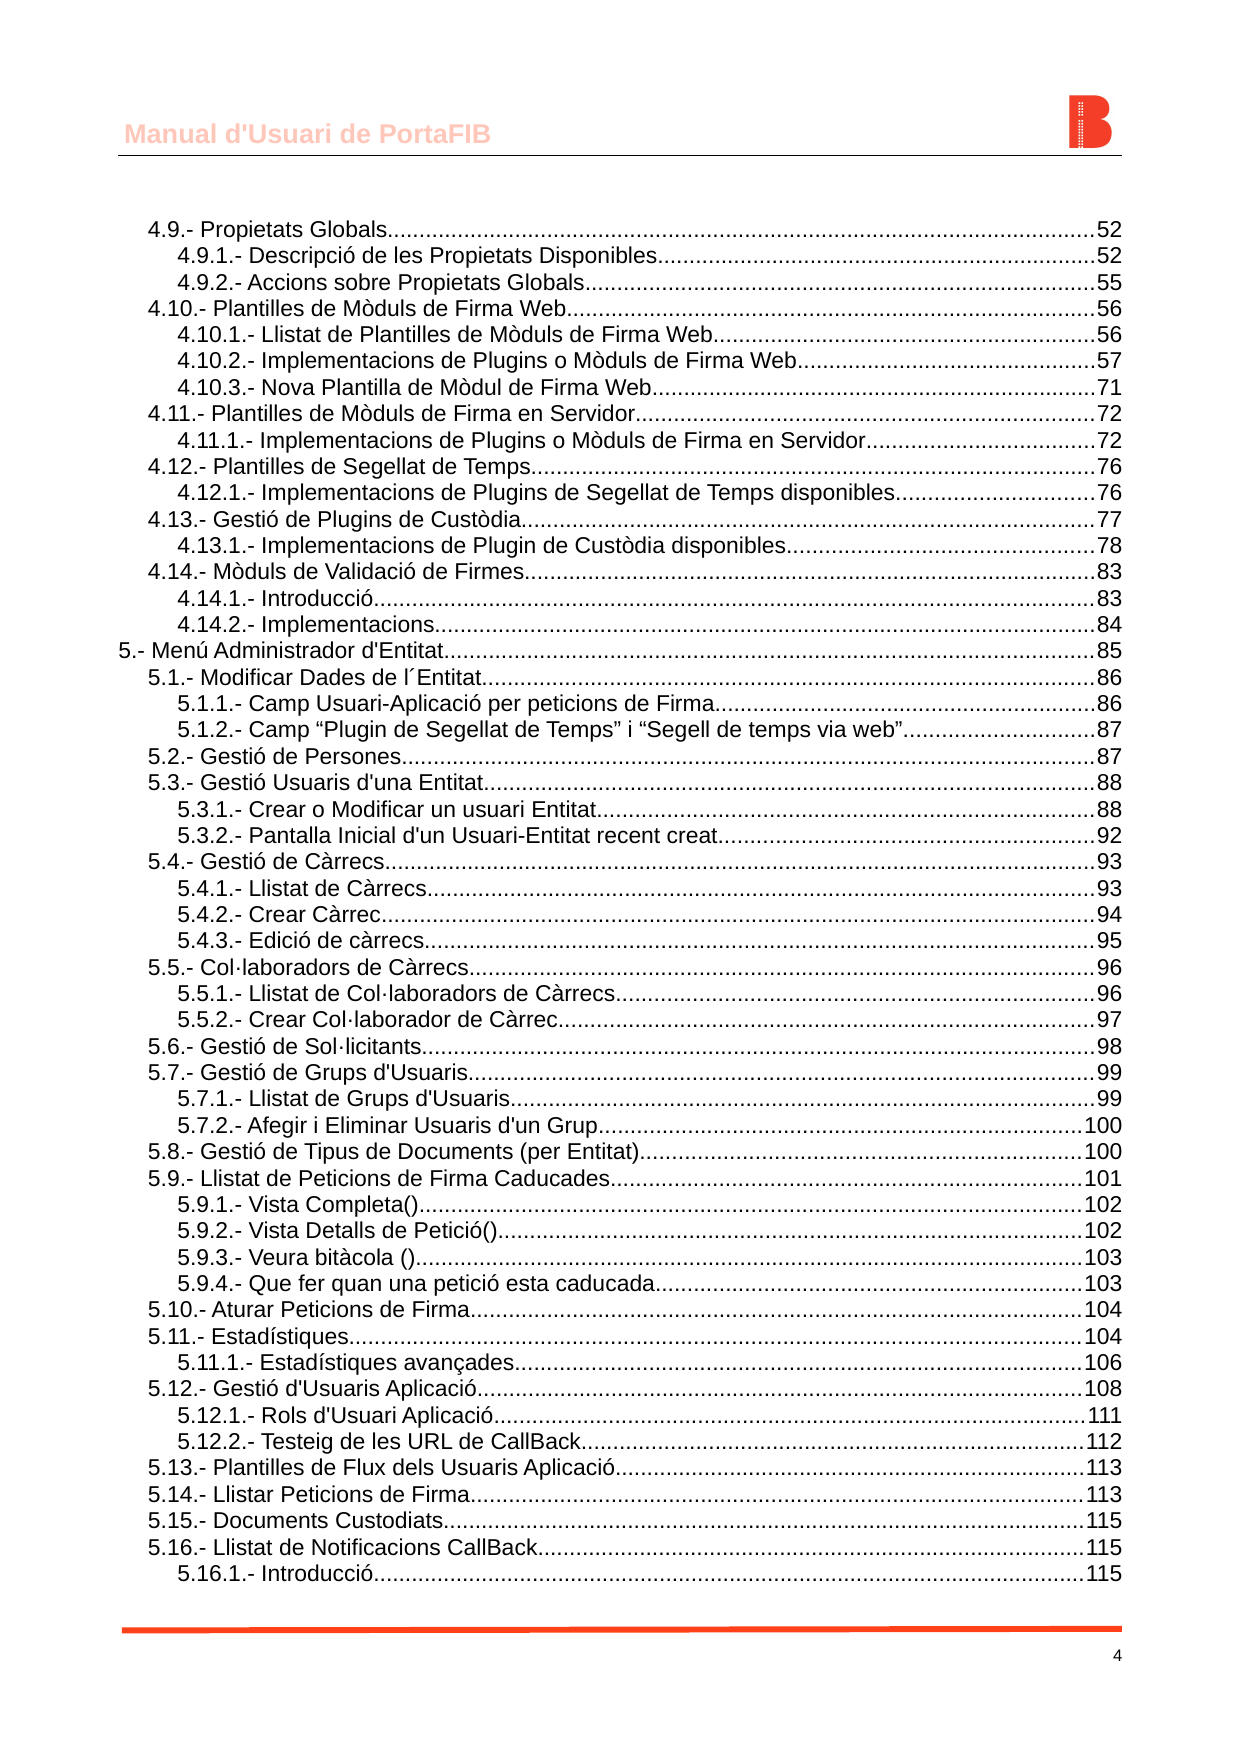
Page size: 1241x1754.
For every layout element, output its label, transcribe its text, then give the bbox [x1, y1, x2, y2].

text 5.4.- Gestió de Càrrecs 93 [148, 848, 1122, 874]
text 4.14.- Mòduls de Validació de Firmes 83 [148, 558, 1122, 585]
text 5.7.1.- Llistat de Grups d'Usuaris 99 [177, 1085, 1122, 1112]
text 5.8.- Gestió de Tipus de Documents (per Entitat) 100 [148, 1138, 1122, 1164]
text 5.12.1.- Rols d'Usuari Aplicació 111 [177, 1402, 1122, 1428]
text 4.10.2.- Implementacions de Plugins o Mòduls de Firma Web 57 [177, 347, 1122, 374]
text 5.4.1.- Llistat de Càrrecs 93 [177, 874, 1122, 901]
text 5.7.- Gestió de Grups d'Usuaris 99 [148, 1059, 1122, 1085]
text 4.12.1.- Implementacions de Plugins de Segellat de Temps disponibles 76 [177, 479, 1122, 506]
text 5.11.- Estadístiques 104 [148, 1323, 1122, 1349]
text 5.5.2.- Crear Col·laborador de Càrrec 97 [177, 1006, 1122, 1033]
text 5.11.1.- Estadístiques avançades 106 [177, 1349, 1122, 1375]
text 5.5.- Col·laboradors de Càrrecs 96 [148, 954, 1122, 980]
text 5.12.2.- Testeig de les URL de CallBack 112 [177, 1428, 1122, 1454]
text 5.16.- Llistat de Notificacions CallBack 115 [148, 1533, 1122, 1560]
text 4.11.1.- Implementacions de Plugins o Mòduls de Firma en Servidor 72 [177, 427, 1122, 453]
text 5.7.2.- Afegir i Eliminar Usuaris d'un Grup 100 [177, 1112, 1122, 1138]
text 4.9.2.- Accions sobre Propietats Globals 55 [177, 268, 1122, 295]
text 5.1.- Modificar Dades de l´Entitat 86 [148, 664, 1122, 690]
text 5.2.- Gestió de Persones 87 [148, 743, 1122, 769]
text 4.10.- Plantilles de Mòduls de Firma Web 56 [148, 295, 1122, 321]
text 5.3.- Gestió Usuaris d'una Entitat 88 [148, 769, 1122, 796]
text 4.10.3.- Nova Plantilla de Mòdul de Firma Web 71 [177, 374, 1122, 400]
text 5.16.1.- Introducció 115 [177, 1560, 1122, 1586]
text 4.14.1.- Introducció 83 [177, 585, 1122, 611]
text 5.15.- Documents Custodiats 115 [148, 1507, 1122, 1533]
text 5.14.- Llistar Peticions de Firma 113 [148, 1481, 1122, 1507]
text 4.9.1.- Descripció de les Propietats Disponibles 52 [177, 242, 1122, 268]
text 5.6.- Gestió de Sol·licitants 98 [148, 1033, 1122, 1059]
text 4.11.- Plantilles de Mòduls de Firma en Servidor 72 [148, 400, 1122, 427]
text 5.1.2.- Camp “Plugin de Segellat de Temps” i “Segell de temps via web” 87 [177, 716, 1122, 743]
text 4.14.2.- Implementacions 84 [177, 611, 1122, 637]
text 5.9.4.- Que fer quan una petició esta caducada 103 [177, 1270, 1122, 1296]
text 5.3.2.- Pantalla Inicial d'un Usuari-Entitat recent creat 92 [177, 822, 1122, 848]
text 5.1.1.- Camp Usuari-Aplicació per peticions de Firma 86 [177, 690, 1122, 716]
text 4.12.- Plantilles de Segellat de Temps 76 [148, 453, 1122, 479]
text 5.4.2.- Crear Càrrec 94 [177, 901, 1122, 927]
text 4.13.1.- Implementacions de Plugin de Custòdia disponibles 78 [177, 532, 1122, 558]
text 5.13.- Plantilles de Flux dels Usuaris Aplicació 113 [148, 1454, 1122, 1481]
text 5.4.3.- Edició de càrrecs 95 [177, 927, 1122, 954]
text 4.13.- Gestió de Plugins de Custòdia 77 [148, 506, 1122, 532]
text 5.9.- Llistat de Peticions de Firma Caducades 101 [148, 1164, 1122, 1191]
text 5.5.1.- Llistat de Col·laboradors de Càrrecs 96 [177, 980, 1122, 1006]
text 5.9.2.- Vista Detalls de Petició() 102 [177, 1217, 1122, 1243]
text 5.9.1.- Vista Completa() 102 [177, 1191, 1122, 1217]
text 5.9.3.- Veura bitàcola () 103 [177, 1243, 1122, 1270]
text 5.12.- Gestió d'Usuaris Aplicació 108 [148, 1375, 1122, 1402]
text 4.10.1.- Llistat de Plantilles de Mòduls de Firma Web 56 [177, 321, 1122, 347]
picture [1063, 94, 1117, 150]
text 5.3.1.- Crear o Modificar un usuari Entitat 88 [177, 796, 1122, 822]
text 5.- Menú Administrador d'Entitat 85 [118, 637, 1122, 664]
text 5.10.- Aturar Peticions de Firma 104 [148, 1296, 1122, 1323]
text 4.9.- Propietats Globals 52 [148, 216, 1122, 242]
